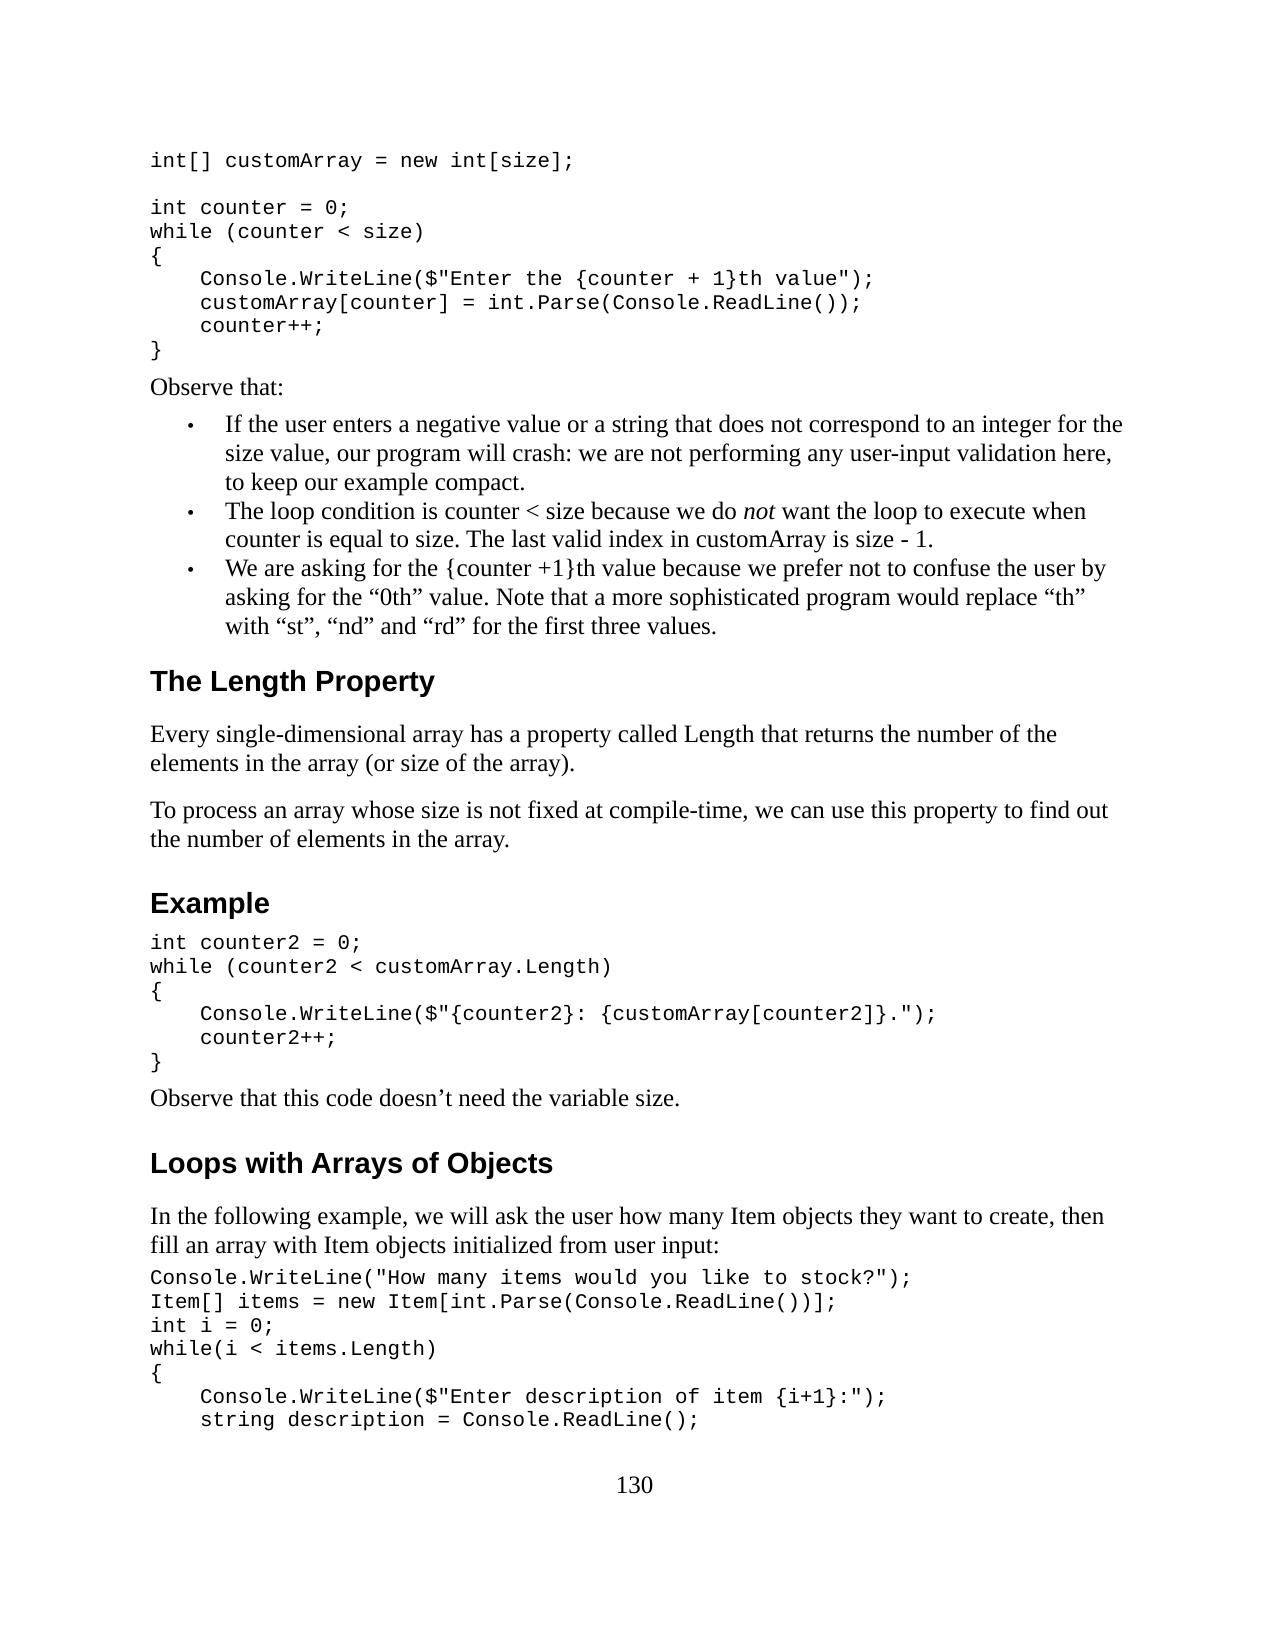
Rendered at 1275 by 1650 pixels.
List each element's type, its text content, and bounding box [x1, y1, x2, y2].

text string description = Console.ReadLine(); [150, 1409, 1125, 1433]
text Every single-dimensional array has a property called Length that returns the number of the elements in the array (or size of the array). [150, 719, 1125, 777]
text } [150, 1051, 1125, 1074]
text Observe that: [150, 372, 1125, 401]
subtitle Example [150, 886, 1125, 920]
text customArray[counter] = int.Parse(Console.ReadLine()); [150, 292, 1125, 316]
text int[] customArray = new int[size]; [150, 150, 1125, 174]
text { [150, 244, 1125, 268]
text int i = 0; [150, 1315, 1125, 1338]
list The loop condition is counter < size because we do not want the loop to execute when counter is equal to size. The last valid index in customArray is size - 1. [187, 496, 1125, 553]
text Console.WriteLine("How many items would you like to stock?"); [150, 1267, 1125, 1291]
text Console.WriteLine($"Enter the {counter + 1}th value"); [150, 268, 1125, 292]
subtitle Loops with Arrays of Objects [150, 1146, 1125, 1179]
list If the user enters a negative value or a string that does not correspond to an integer for the size value, our program will crash: we are not performing any user-input validation here, to keep our example compact. [187, 409, 1125, 496]
text { [150, 980, 1125, 1003]
text To process an array whose size is not fixed at compile-time, we can use this property to find out the number of elements in the array. [150, 795, 1125, 852]
text int counter = 0; [150, 197, 1125, 221]
text } [150, 339, 1125, 363]
text int counter2 = 0; [150, 932, 1125, 956]
text counter++; [150, 316, 1125, 339]
text Item[] items = new Item[int.Parse(Console.ReadLine())]; [150, 1291, 1125, 1315]
subtitle The Length Property [150, 664, 1125, 698]
text counter2++; [150, 1027, 1125, 1051]
text while (counter2 < customArray.Length) [150, 956, 1125, 980]
text Console.WriteLine($"Enter description of item {i+1}:"); [150, 1386, 1125, 1409]
text Observe that this code doesn’t need the variable size. [150, 1083, 1125, 1112]
list We are asking for the {counter +1}th value because we prefer not to confuse the user by asking for the “0th” value. Note that a more sophisticated program would replace “th” with “st”, “nd” and “rd” for the first three values. [187, 553, 1125, 639]
text while (counter < size) [150, 221, 1125, 244]
text { [150, 1362, 1125, 1386]
text Console.WriteLine($"{counter2}: {customArray[counter2]}."); [150, 1003, 1125, 1027]
text while(i < items.Length) [150, 1338, 1125, 1362]
text In the following example, we will ask the user how many Item objects they want to create, then fill an array with Item objects initialized from user input: [150, 1201, 1125, 1258]
